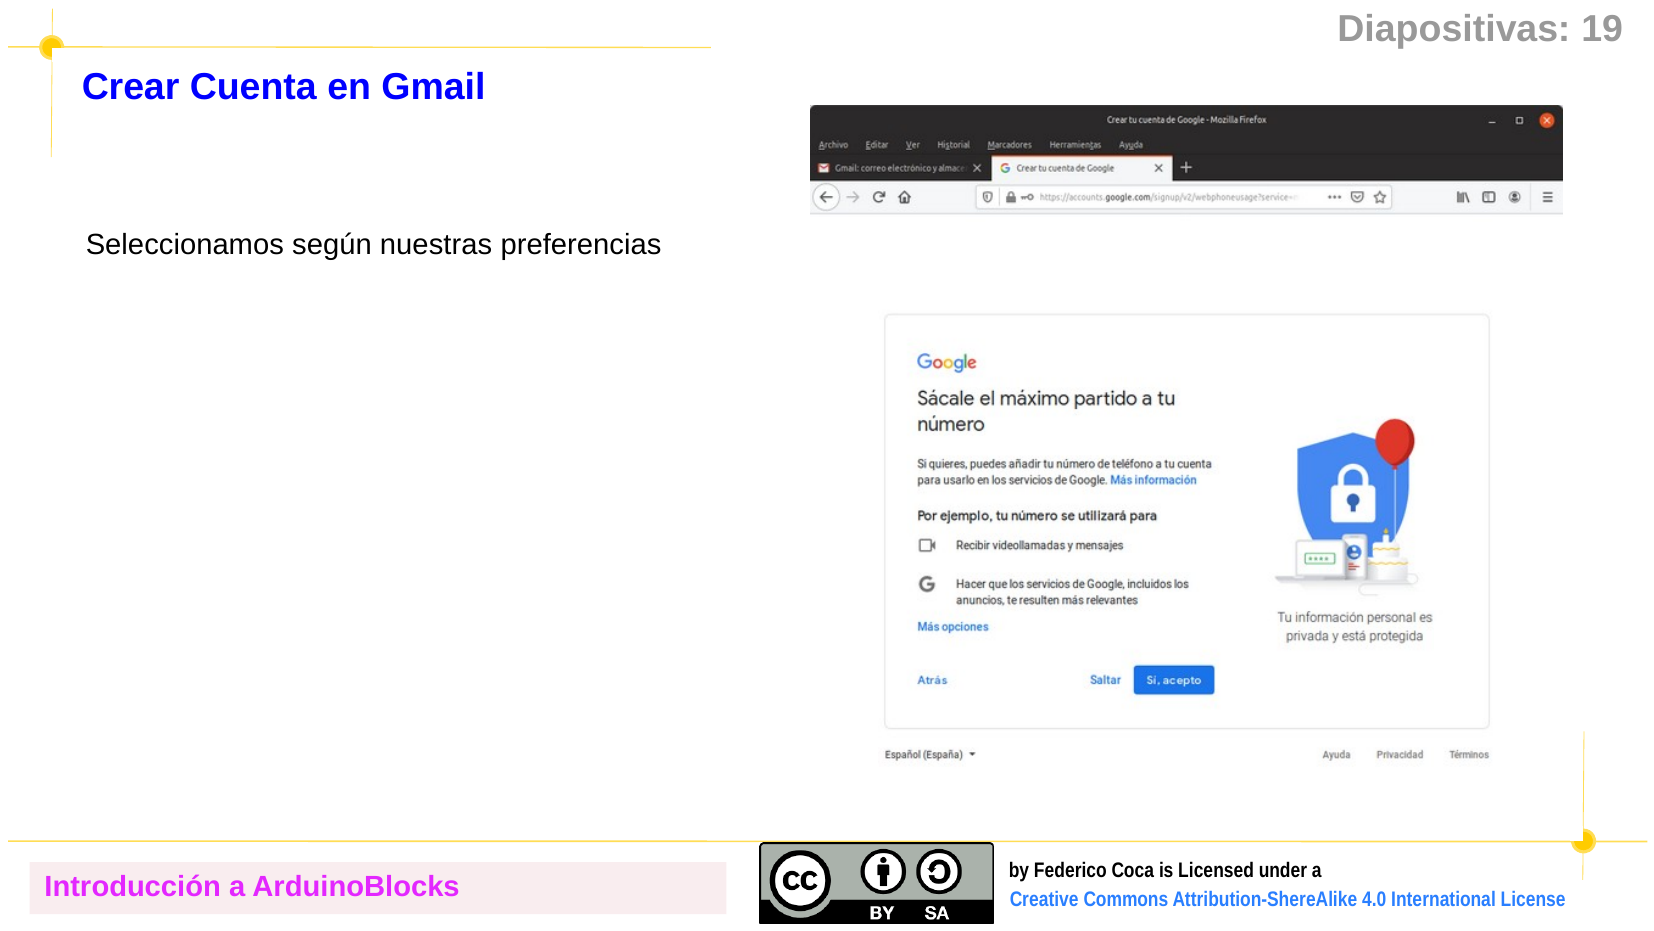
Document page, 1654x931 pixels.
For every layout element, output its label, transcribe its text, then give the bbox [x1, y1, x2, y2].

text_box Introducción a ArduinoBlocks [29, 862, 727, 915]
text_box Seleccionamos según nuestras preferencias [71, 220, 720, 347]
text_box Diapositivas: 19 [1322, 0, 1644, 57]
text_box Crear Cuenta en Gmail [67, 58, 1207, 116]
picture [810, 105, 1563, 830]
